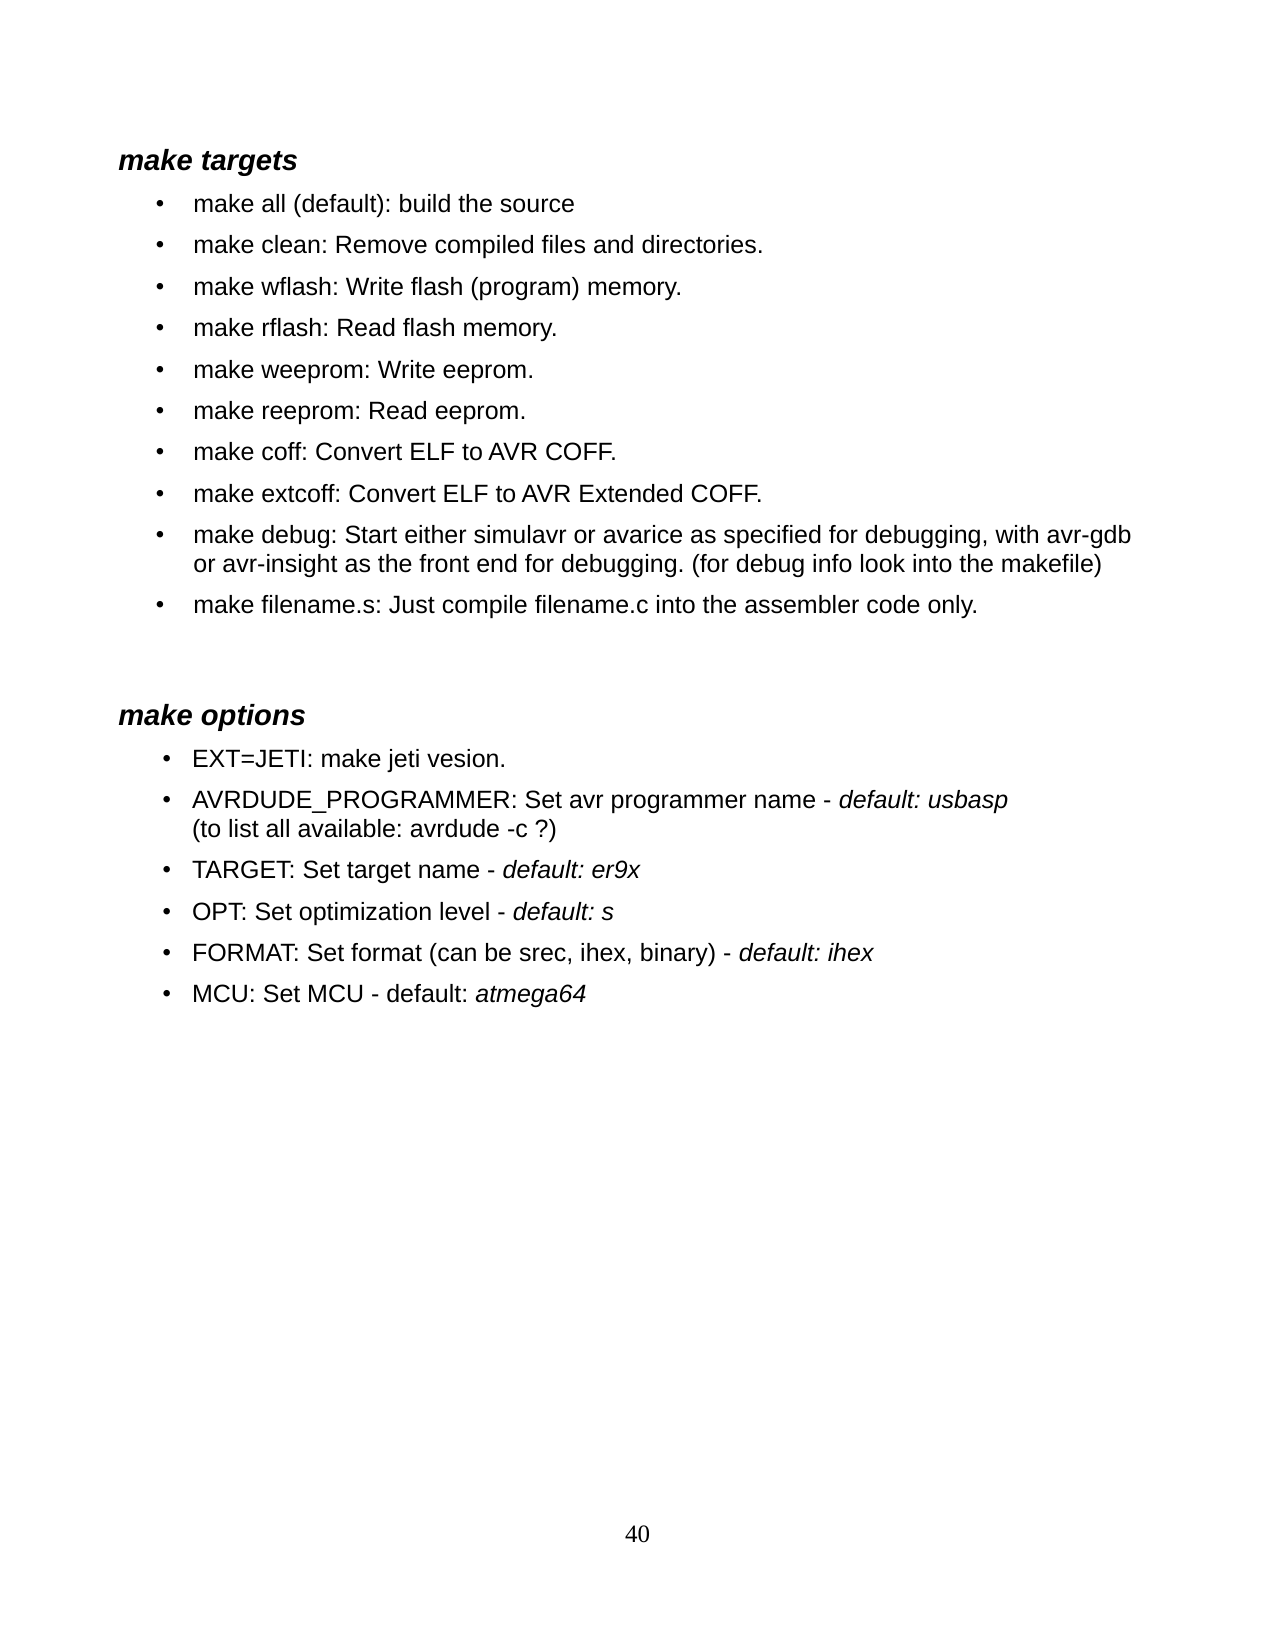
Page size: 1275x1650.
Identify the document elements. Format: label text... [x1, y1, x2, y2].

list make coff: Convert ELF to AVR COFF. [156, 437, 1157, 466]
list make clean: Remove compiled files and directories. [156, 231, 1157, 259]
list TARGET: Set target name - default: er9x [162, 855, 1157, 884]
list make debug: Start either simulavr or avarice as specified for debugging, with avr-gdb or avr-insight as the front end for debugging. (for debug info look into the makefile) [156, 520, 1157, 578]
list make all (default): build the source [156, 189, 1157, 218]
list FORMAT: Set format (can be srec, ihex, binary) - default: ihex [162, 938, 1157, 967]
list make rflash: Read flash memory. [156, 313, 1157, 342]
list make filename.s: Just compile filename.c into the assembler code only. [156, 590, 1157, 619]
subtitle make options [118, 698, 1157, 731]
list make reeprom: Read eeprom. [156, 396, 1157, 425]
list make extcoff: Convert ELF to AVR Extended COFF. [156, 479, 1157, 507]
list EXT=JETI: make jeti vesion. [162, 744, 1157, 773]
list MCU: Set MCU - default: atmega64 [162, 979, 1157, 1008]
subtitle make targets [118, 143, 1157, 177]
list OPT: Set optimization level - default: s [162, 897, 1157, 925]
list AVRDUDE_PROGRAMMER: Set avr programmer name - default: usbasp (to list all available: avrdude -c ?) [162, 785, 1157, 843]
list make wflash: Write flash (program) memory. [156, 272, 1157, 301]
list make weeprom: Write eeprom. [156, 354, 1157, 383]
